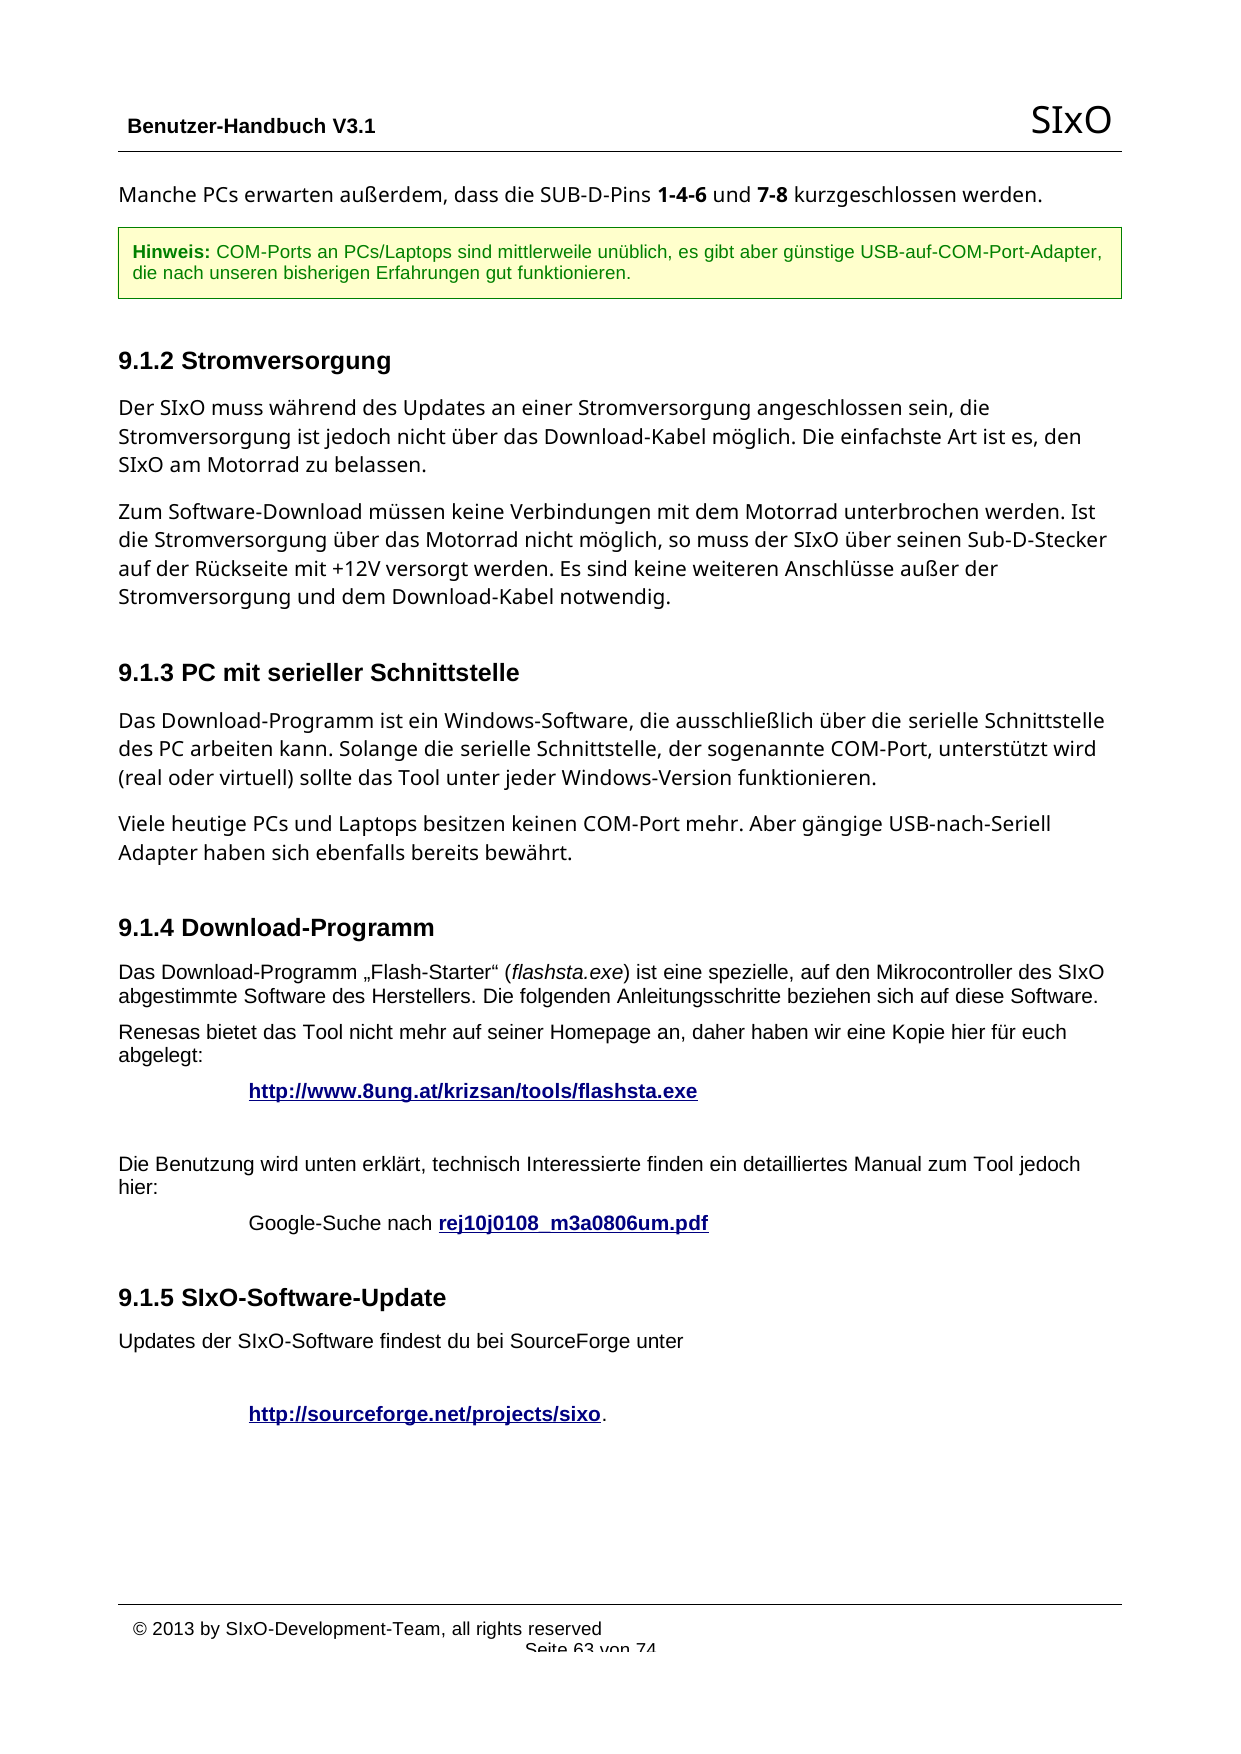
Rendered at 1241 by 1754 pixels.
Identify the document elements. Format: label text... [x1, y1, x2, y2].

text Updates der SIxO-Software findest du bei SourceForge unter [118, 1330, 1122, 1353]
subtitle Stromversorgung [118, 347, 1122, 375]
text Das Download-Programm „Flash-Starter“ (flashsta.exe) ist eine spezielle, auf den Mikrocontroller des SIxO abgestimmte Software des Herstellers. Die folgenden Anleitungsschritte beziehen sich auf diese Software. [118, 961, 1122, 1008]
text Zum Software-Download müssen keine Verbindungen mit dem Motorrad unterbrochen werden. Ist die Stromversorgung über das Motorrad nicht möglich, so muss der SIxO über seinen Sub-D-Stecker auf der Rückseite mit +12V versorgt werden. Es sind keine weiteren Anschlüsse außer der Stromversorgung und dem Download-Kabel notwendig. [118, 497, 1122, 611]
text http://www.8ung.at/krizsan/tools/flashsta.exe [118, 1080, 1122, 1103]
text Google-Suche nach rej10j0108_m3a0806um.pdf [118, 1212, 1122, 1235]
subtitle Download-Programm [118, 914, 1122, 942]
subtitle SIxO-Software-Update [118, 1283, 1122, 1312]
text Der SIxO muss während des Updates an einer Stromversorgung angeschlossen sein, die Stromversorgung ist jedoch nicht über das Download-Kabel möglich. Die einfachste Art ist es, den SIxO am Motorrad zu belassen. [118, 393, 1122, 479]
text Das Download-Programm ist ein Windows-Software, die ausschließlich über die serielle Schnittstelle des PC arbeiten kann. Solange die serielle Schnittstelle, der sogenannte COM-Port, unterstützt wird (real oder virtuell) sollte das Tool unter jeder Windows-Version funktionieren. [118, 706, 1122, 791]
subtitle PC mit serieller Schnittstelle [118, 659, 1122, 687]
text Manche PCs erwarten außerdem, dass die SUB-D-Pins 1-4-6 und 7-8 kurzgeschlossen werden. [118, 180, 1122, 209]
text Die Benutzung wird unten erklärt, technisch Interessierte finden ein detailliertes Manual zum Tool jedoch hier: [118, 1152, 1122, 1199]
text Viele heutige PCs und Laptops besitzen keinen COM-Port mehr. Aber gängige USB-nach-Seriell Adapter haben sich ebenfalls bereits bewährt. [118, 809, 1122, 866]
text http://sourceforge.net/projects/sixo. [118, 1402, 1122, 1426]
text Hinweis: COM-Ports an PCs/Laptops sind mittlerweile unüblich, es gibt aber günstige USB-auf-COM-Port-Adapter, die nach unseren bisherigen Erfahrungen gut funktionieren. [119, 228, 1121, 298]
text Renesas bietet das Tool nicht mehr auf seiner Homepage an, daher haben wir eine Kopie hier für euch abgelegt: [118, 1020, 1122, 1067]
